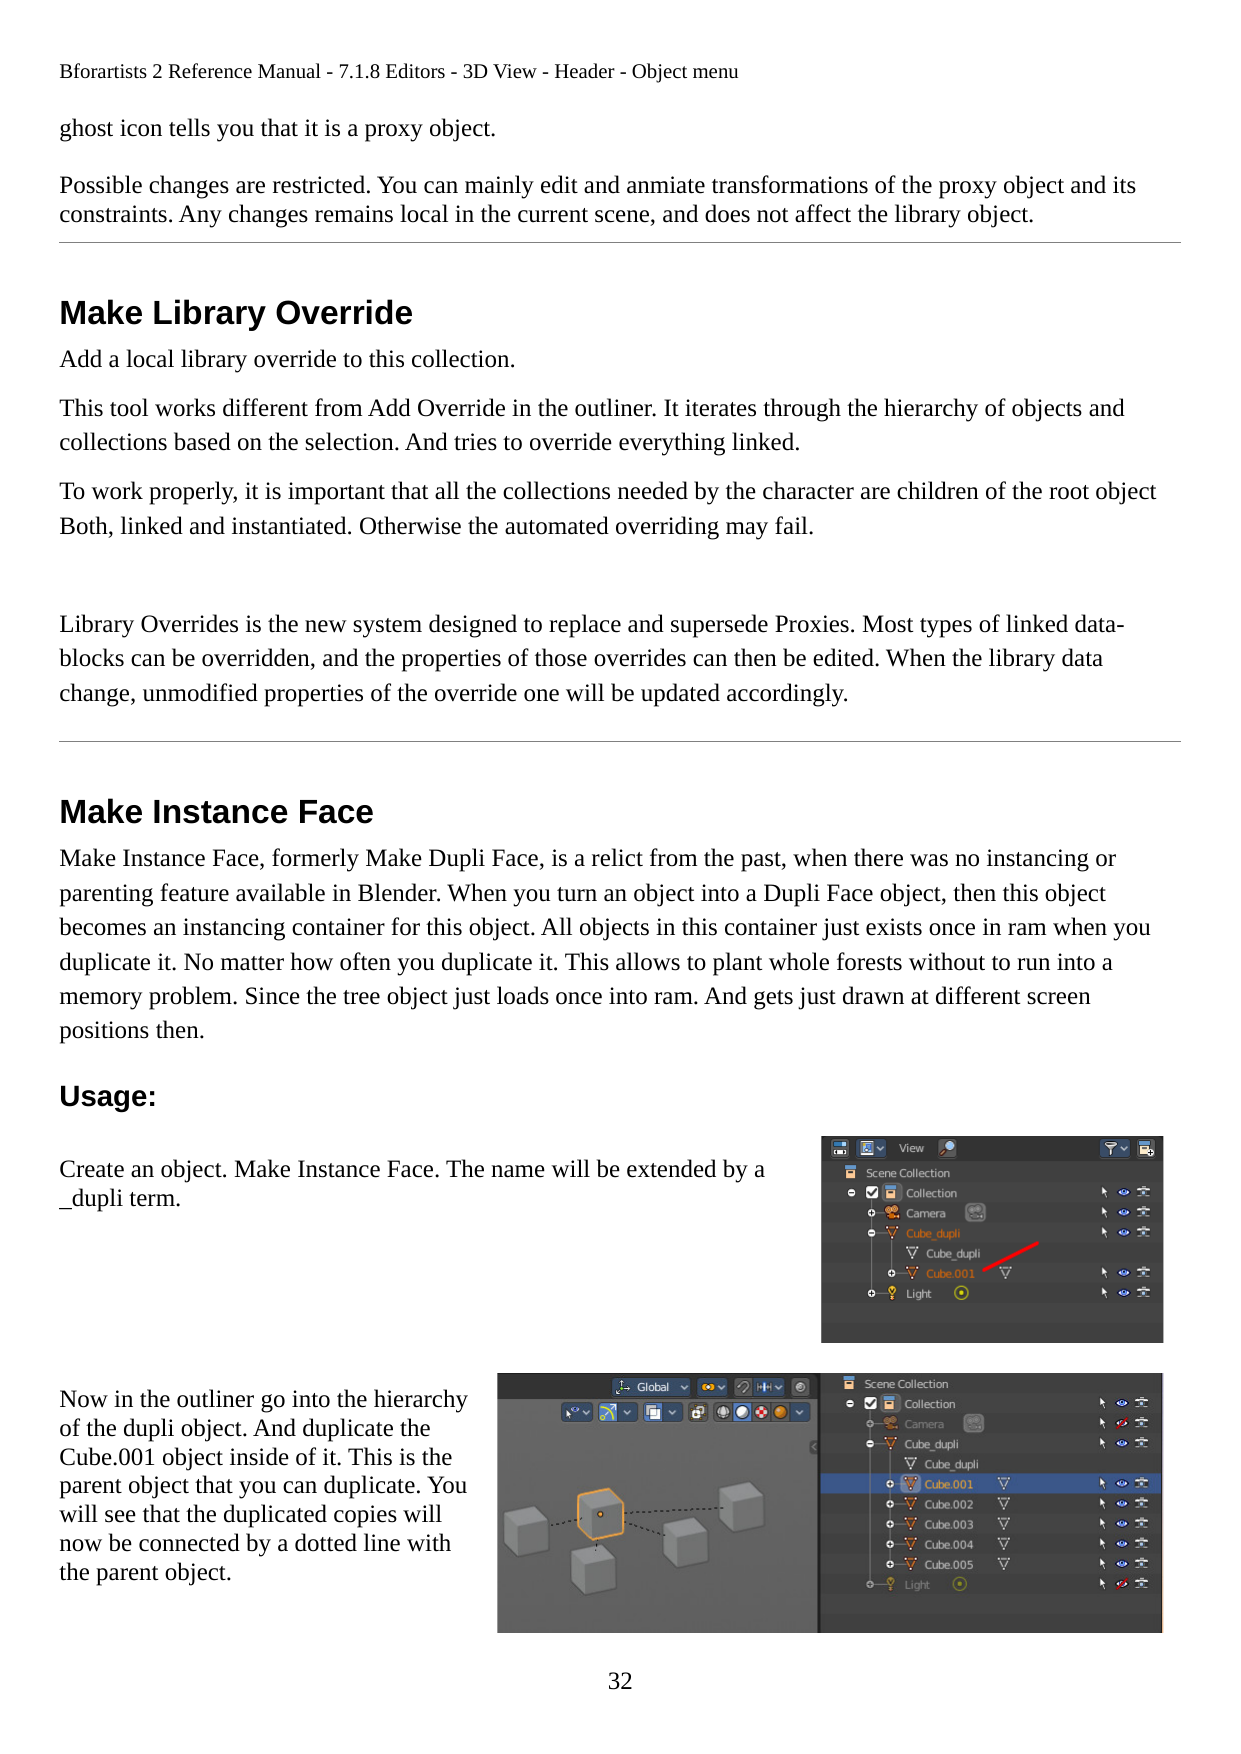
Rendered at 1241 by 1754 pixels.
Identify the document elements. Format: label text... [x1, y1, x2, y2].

subtitle Usage: [59, 1079, 1181, 1113]
text Library Overrides is the new system designed to replace and supersede Proxies. Most types of linked data-blocks can be overridden, and the properties of those overrides can then be edited. When the library data change, unmodified properties of the override one will be updated accordingly. [59, 609, 1181, 707]
subtitle Make Library Override [59, 293, 1181, 331]
text Possible changes are restricted. You can mainly edit and anmiate transformations of the proxy object and its constraints. Any changes remains local in the current scene, and does not affect the library object. [59, 170, 1181, 228]
subtitle Make Instance Face [59, 792, 1181, 831]
text Create an object. Make Instance Face. The name will be extended by a _dupli term. [59, 1154, 821, 1212]
picture [821, 1136, 1164, 1343]
text This tool works different from Add Override in the outliner. It iterates through the hierarchy of objects and collections based on the selection. And tries to override everything linked. [59, 393, 1181, 456]
text ghost icon tells you that it is a proxy object. [59, 113, 1181, 141]
text Add a local library override to this collection. [59, 344, 1181, 372]
text To work properly, it is important that all the collections needed by the character are children of the root object Both, linked and instantiated. Otherwise the automated overriding may fail. [59, 476, 1181, 539]
text Now in the outliner go into the hierarchy of the dupli object. And duplicate the Cube.001 object inside of it. This is the parent object that you can duplicate. You will see that the duplicated copies will now be connected by a dotted line with the parent object. [59, 1384, 497, 1585]
picture [497, 1373, 1164, 1633]
text Make Instance Face, formerly Make Dupli Face, is a relict from the past, when there was no instancing or parenting feature available in Blender. When you turn an object into a Dupli Face object, then this object becomes an instancing container for this object. All objects in this container just exists once in ram when you duplicate it. No matter how often you duplicate it. This allows to plant whole forests without to run into a memory problem. Since the tree object just loads once into ram. And gets just drawn at different screen positions then. [59, 843, 1181, 1044]
